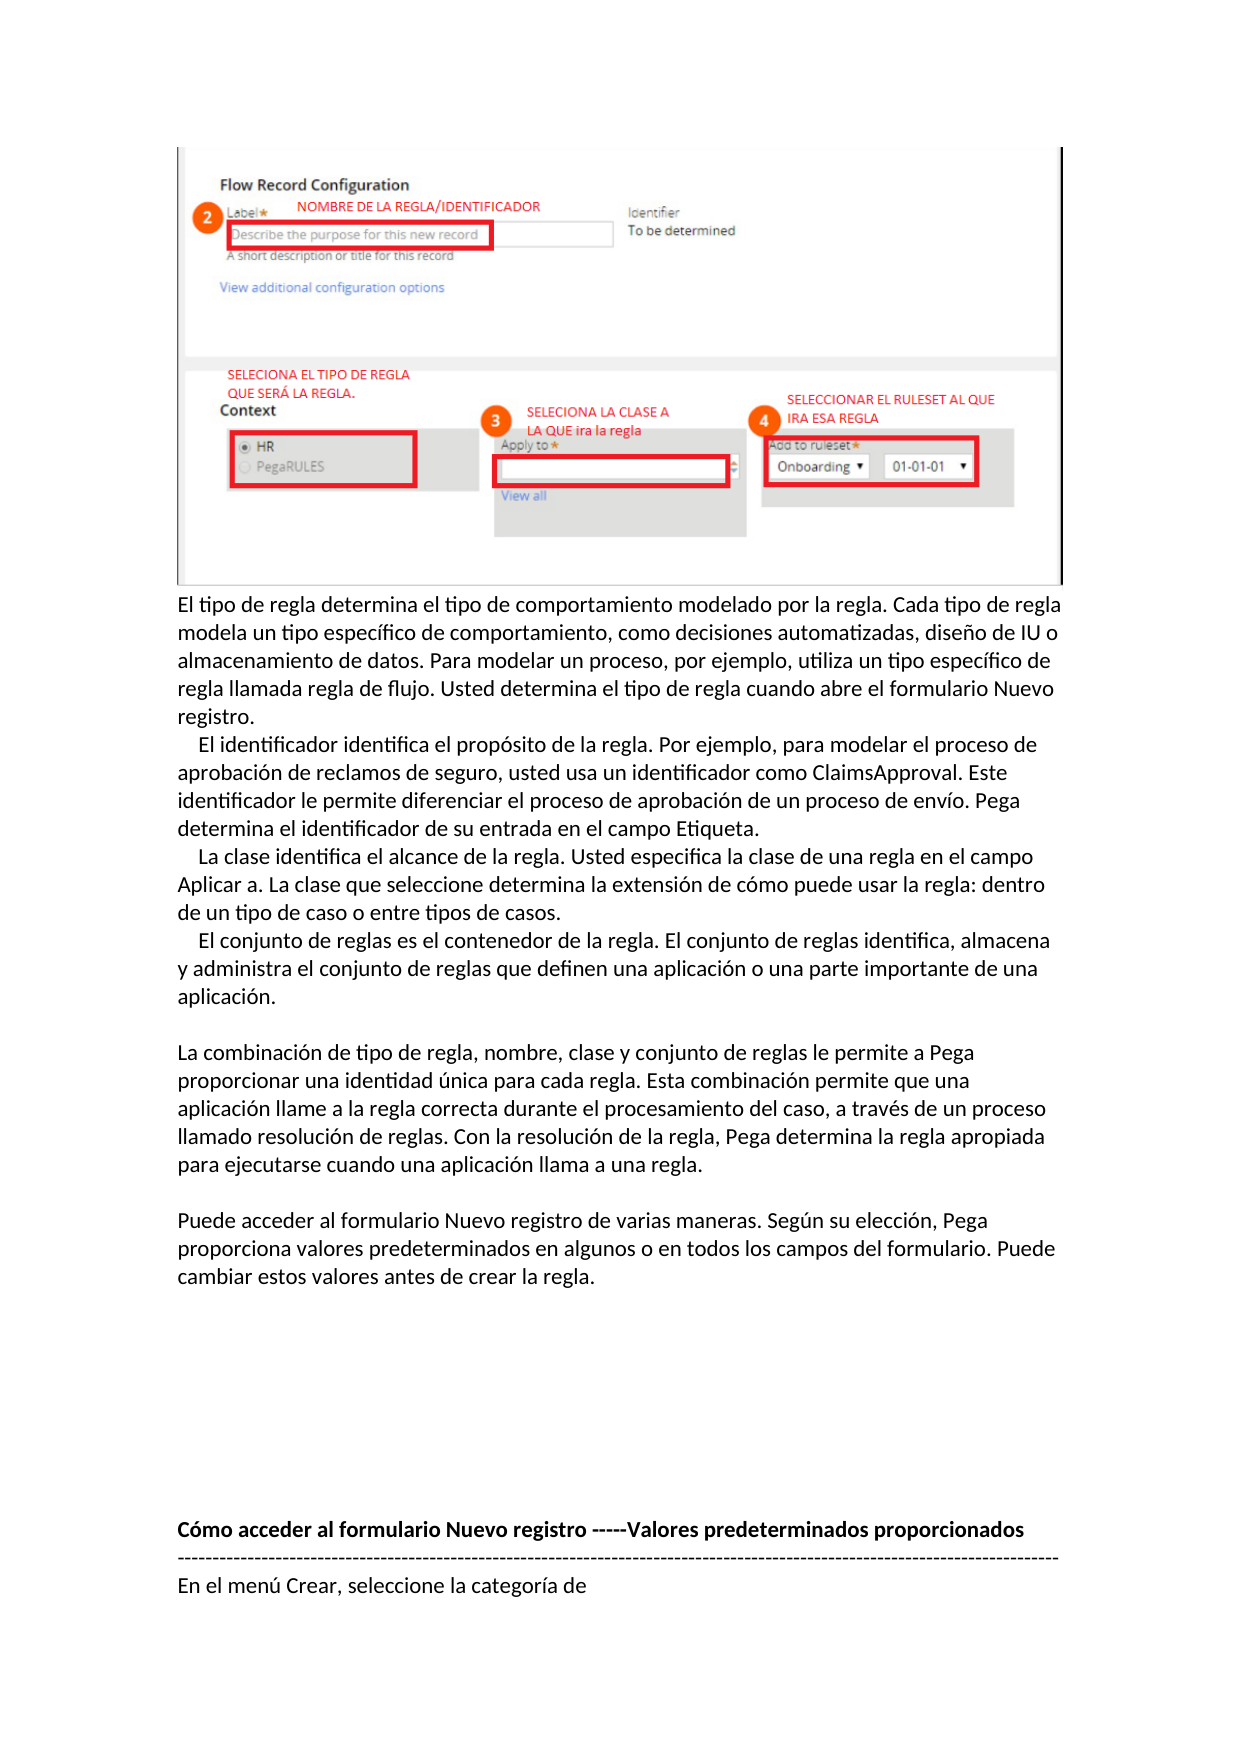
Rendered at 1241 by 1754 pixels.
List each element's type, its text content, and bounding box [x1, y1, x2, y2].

text La clase identifica el alcance de la regla. Usted especifica la clase de una regla en el campo Aplicar a. La clase que seleccione determina la extensión de cómo puede usar la regla: dentro de un tipo de caso o entre tipos de casos. [177, 842, 1063, 926]
text El conjunto de reglas es el contenedor de la regla. El conjunto de reglas identifica, almacena y administra el conjunto de reglas que definen una aplicación o una parte importante de una aplicación. [177, 926, 1063, 1010]
text La combinación de tipo de regla, nombre, clase y conjunto de reglas le permite a Pega proporcionar una identidad única para cada regla. Esta combinación permite que una aplicación llame a la regla correcta durante el procesamiento del caso, a través de un proceso llamado resolución de reglas. Con la resolución de la regla, Pega determina la regla apropiada para ejecutarse cuando una aplicación llama a una regla. [177, 1038, 1063, 1178]
text El tipo de regla determina el tipo de comportamiento modelado por la regla. Cada tipo de regla modela un tipo específico de comportamiento, como decisiones automatizadas, diseño de IU o almacenamiento de datos. Para modelar un proceso, por ejemplo, utiliza un tipo específico de regla llamada regla de flujo. Usted determina el tipo de regla cuando abre el formulario Nuevo registro. [177, 591, 1063, 730]
text Puede acceder al formulario Nuevo registro de varias maneras. Según su elección, Pega proporciona valores predeterminados en algunos o en todos los campos del formulario. Puede cambiar estos valores antes de crear la regla. [177, 1206, 1063, 1291]
text En el menú Crear, seleccione la categoría de [177, 1571, 1063, 1599]
text Cómo acceder al formulario Nuevo registro -----Valores predeterminados proporcionados [177, 1515, 1063, 1543]
text El identificador identifica el propósito de la regla. Por ejemplo, para modelar el proceso de aprobación de reclamos de seguro, usted usa un identificador como ClaimsApproval. Este identificador le permite diferenciar el proceso de aprobación de un proceso de envío. Pega determina el identificador de su entrada en el campo Etiqueta. [177, 730, 1063, 842]
text ------------------------------------------------------------------------------------------------------------------------------ [177, 1543, 1063, 1571]
